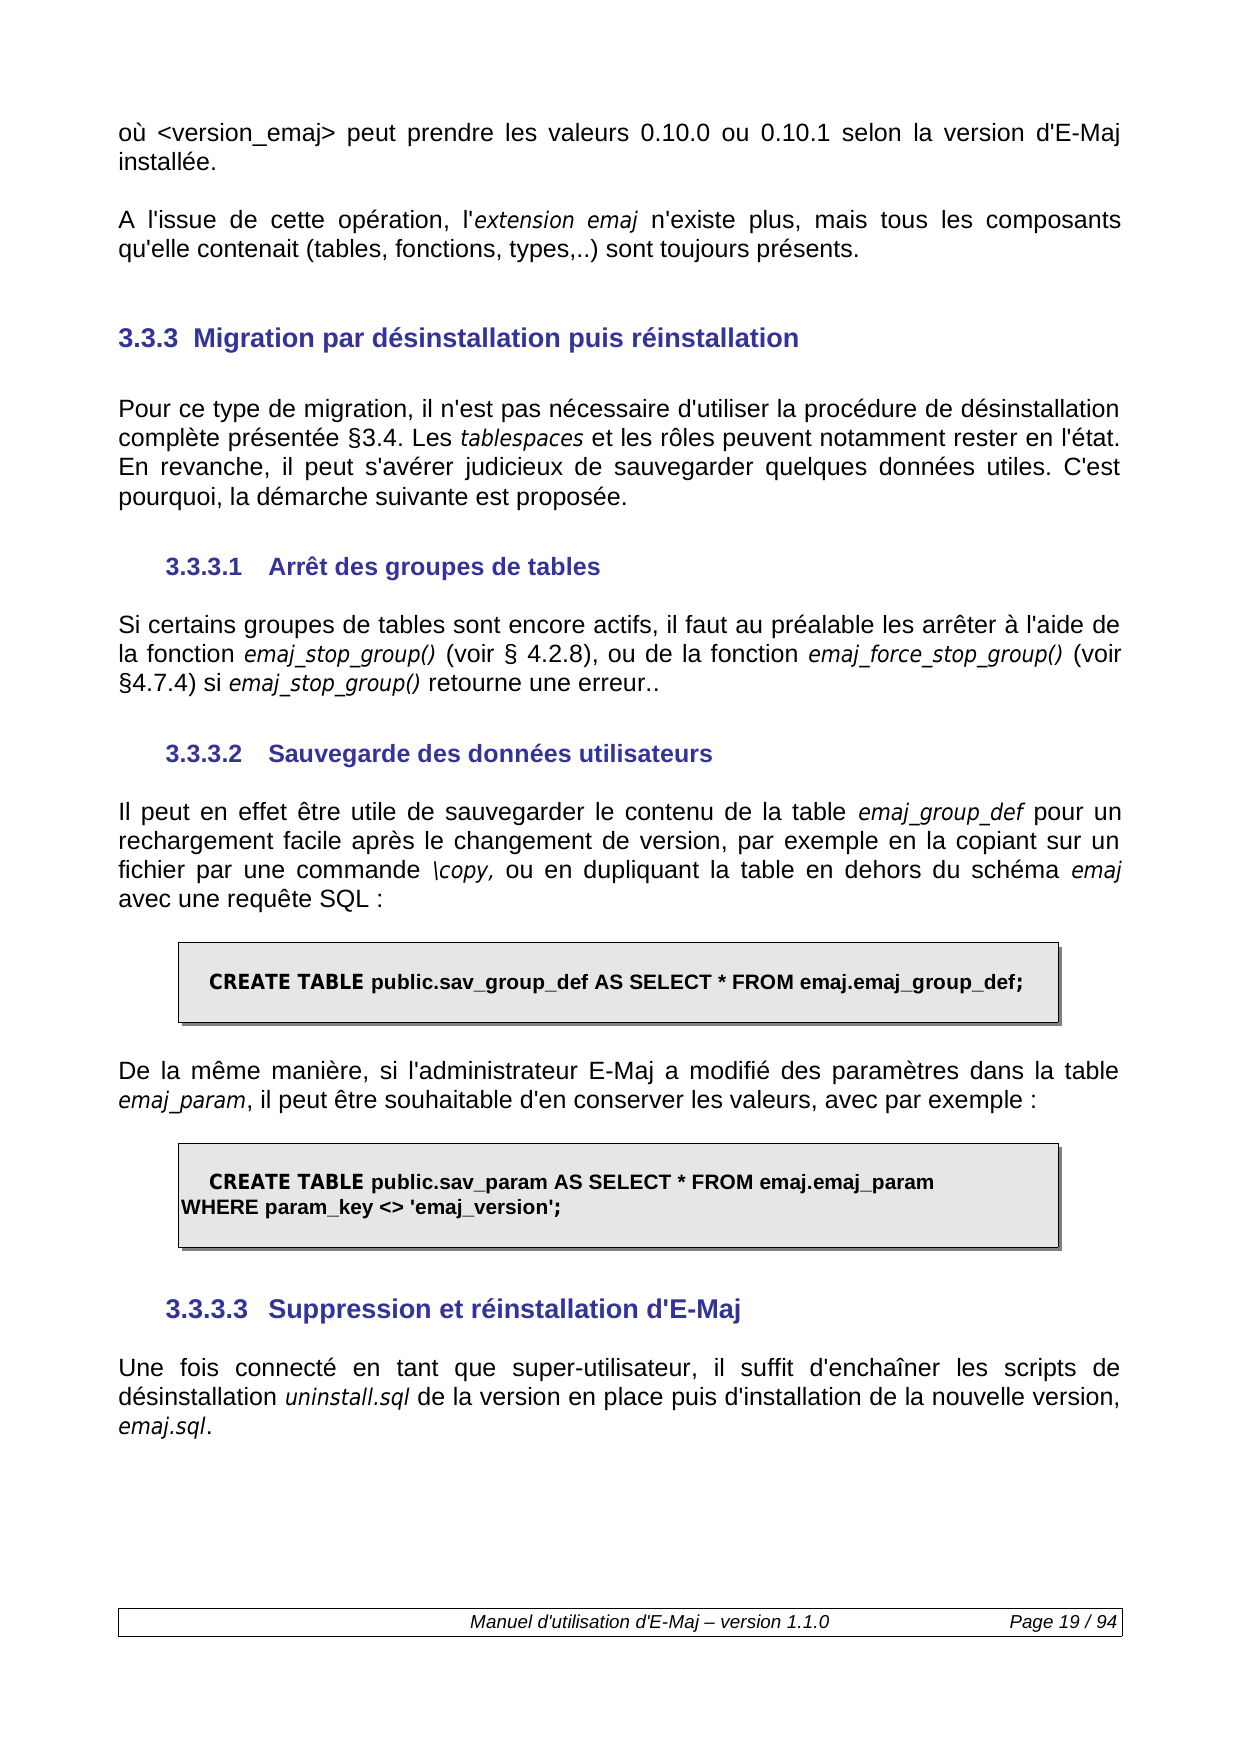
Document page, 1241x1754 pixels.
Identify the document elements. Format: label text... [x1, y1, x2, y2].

subtitle Sauvegarde des données utilisateurs [165, 739, 1122, 768]
subtitle Migration par désinstallation puis réinstallation [118, 322, 1122, 353]
subtitle Arrêt des groupes de tables [165, 552, 1122, 581]
text Si certains groupes de tables sont encore actifs, il faut au préalable les arrêter à l'aide de la fonction emaj_stop_group() (voir § 4.2.8), ou de la fonction emaj_force_stop_group() (voir §4.7.4) si emaj_stop_group() retourne une erreur.. [118, 610, 1122, 697]
subtitle Suppression et réinstallation d'E-Maj [165, 1293, 1122, 1324]
text De la même manière, si l'administrateur E-Maj a modifié des paramètres dans la table emaj_param, il peut être souhaitable d'en conserver les valeurs, avec par exemple : [118, 1056, 1122, 1114]
text CREATE TABLE public.sav_param AS SELECT * FROM emaj.emaj_param WHERE param_key <> 'emaj_version'; [179, 1167, 1058, 1216]
text A l'issue de cette opération, l'extension emaj n'existe plus, mais tous les composants qu'elle contenait (tables, fonctions, types,..) sont toujours présents. [118, 205, 1122, 263]
text CREATE TABLE public.sav_group_def AS SELECT * FROM emaj.emaj_group_def; [179, 967, 1058, 991]
text Il peut en effet être utile de sauvegarder le contenu de la table emaj_group_def pour un rechargement facile après le changement de version, par exemple en la copiant sur un fichier par une commande \copy, ou en dupliquant la table en dehors du schéma emaj avec une requête SQL : [118, 797, 1122, 913]
text Une fois connecté en tant que super-utilisateur, il suffit d'enchaîner les scripts de désinstallation uninstall.sql de la version en place puis d'installation de la nouvelle version, emaj.sql. [118, 1353, 1122, 1440]
text où <version_emaj> peut prendre les valeurs 0.10.0 ou 0.10.1 selon la version d'E-Maj installée. [118, 118, 1122, 176]
text Pour ce type de migration, il n'est pas nécessaire d'utiliser la procédure de désinstallation complète présentée §3.4. Les tablespaces et les rôles peuvent notamment rester en l'état. En revanche, il peut s'avérer judicieux de sauvegarder quelques données utiles. C'est pourquoi, la démarche suivante est proposée. [118, 394, 1122, 510]
